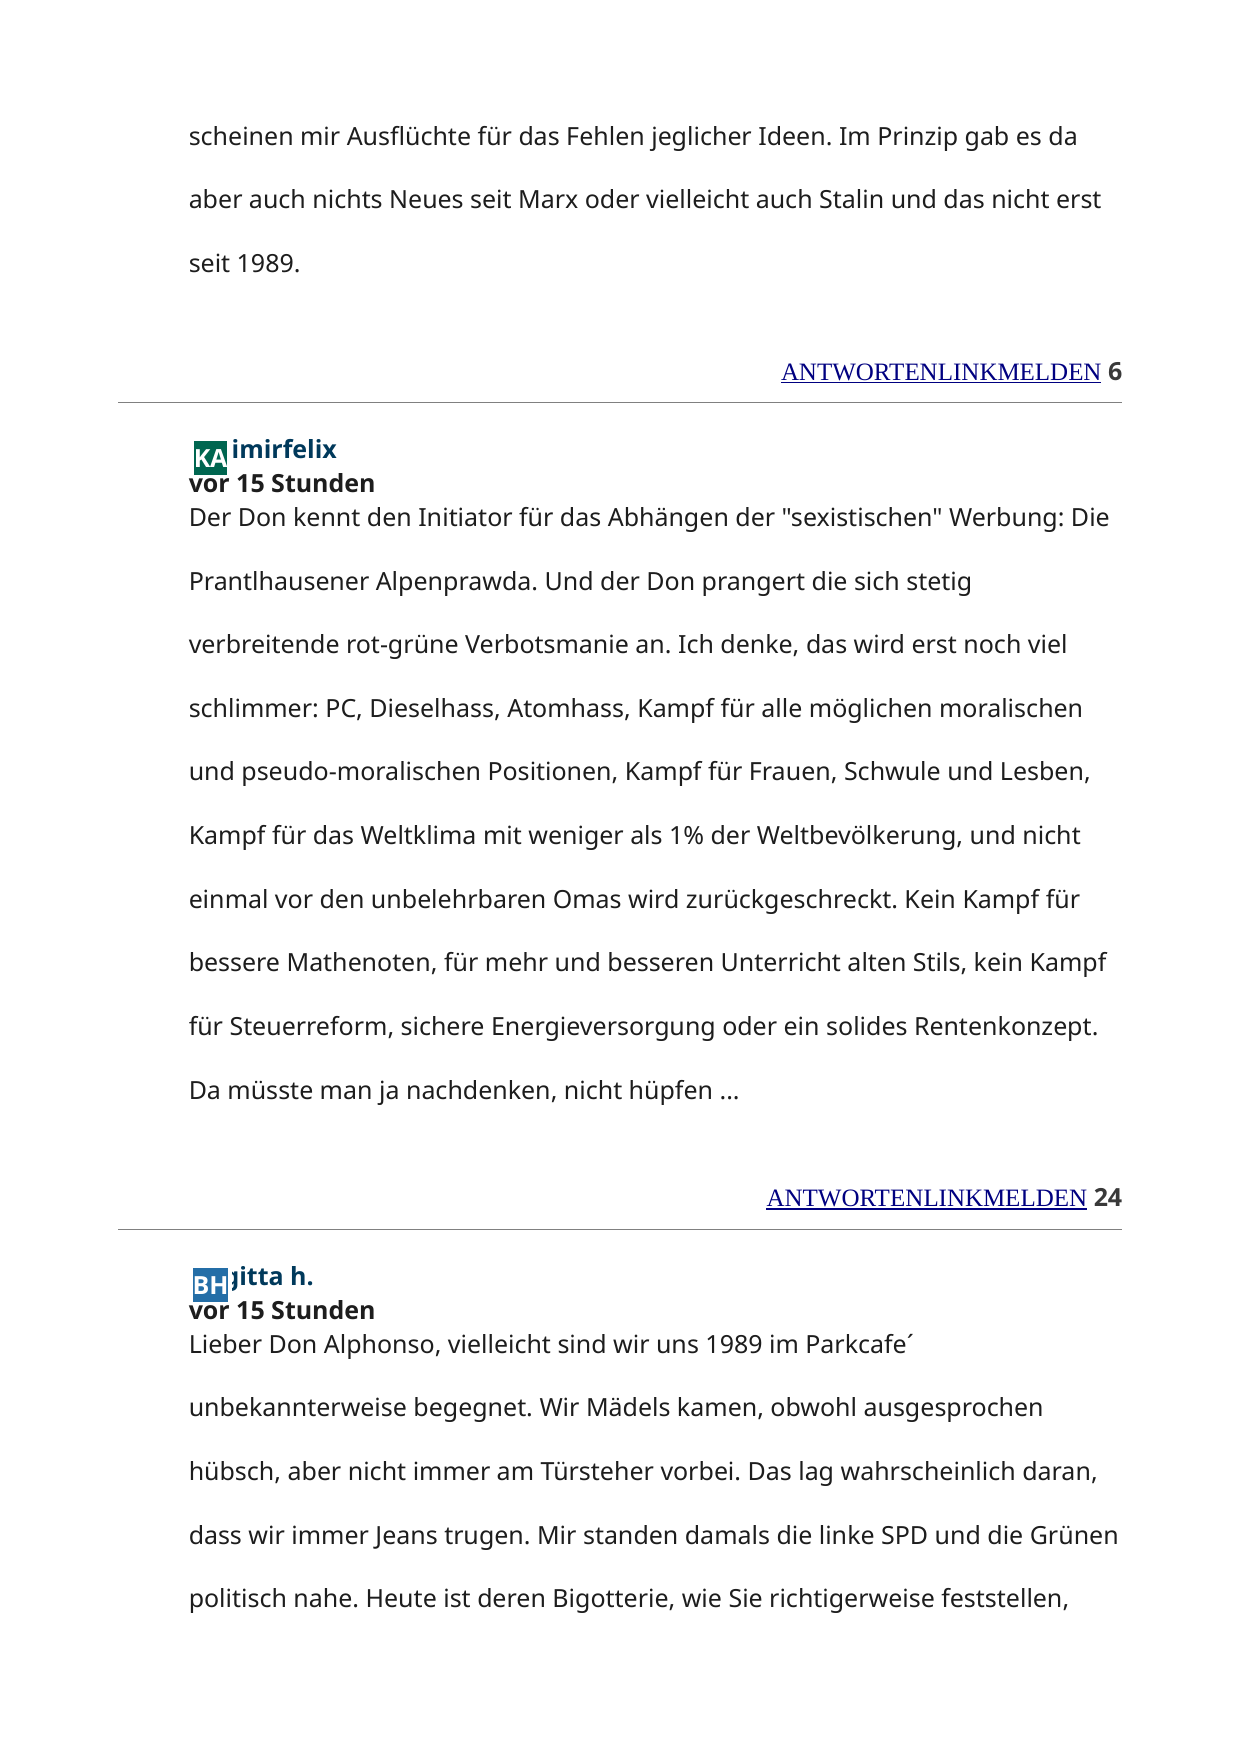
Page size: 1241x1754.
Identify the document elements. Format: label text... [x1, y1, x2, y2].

text BH [188, 1258, 232, 1302]
text Der Don kennt den Initiator für das Abhängen der "sexistischen" Werbung: Die Prantlhausener Alpenprawda. Und der Don prangert die sich stetig verbreitende rot-grüne Verbotsmanie an. Ich denke, das wird erst noch viel schlimmer: PC, Dieselhass, Atomhass, Kampf für alle möglichen moralischen und pseudo-moralischen Positionen, Kampf für Frauen, Schwule und Lesben, Kampf für das Weltklima mit weniger als 1% der Weltbevölkerung, und nicht einmal vor den unbelehrbaren Omas wird zurückgeschreckt. Kein Kampf für bessere Mathenoten, für mehr und besseren Unterricht alten Stils, kein Kampf für Steuerreform, sichere Energieversorgung oder ein solides Rentenkonzept. Da müsste man ja nachdenken, nicht hüpfen ... [188, 499, 1122, 1106]
text vor 15 Stunden [188, 1292, 1122, 1326]
text vor 15 Stunden [188, 465, 1122, 499]
text brigitta h. [232, 1258, 1122, 1292]
text scheinen mir Ausflüchte für das Fehlen jeglicher Ideen. Im Prinzip gab es da aber auch nichts Neues seit Marx oder vielleicht auch Stalin und das nicht erst seit 1989. [188, 118, 1122, 279]
text KA [188, 431, 232, 475]
text Lieber Don Alphonso, vielleicht sind wir uns 1989 im Parkcafe´ unbekannterweise begegnet. Wir Mädels kamen, obwohl ausgesprochen hübsch, aber nicht immer am Türsteher vorbei. Das lag wahrscheinlich daran, dass wir immer Jeans trugen. Mir standen damals die linke SPD und die Grünen politisch nahe. Heute ist deren Bigotterie, wie Sie richtigerweise feststellen, [188, 1326, 1122, 1615]
text ANTWORTENLINKMELDEN 24 [188, 1136, 1122, 1214]
text kasimirfelix [232, 431, 1122, 465]
text ANTWORTENLINKMELDEN 6 [188, 309, 1122, 387]
